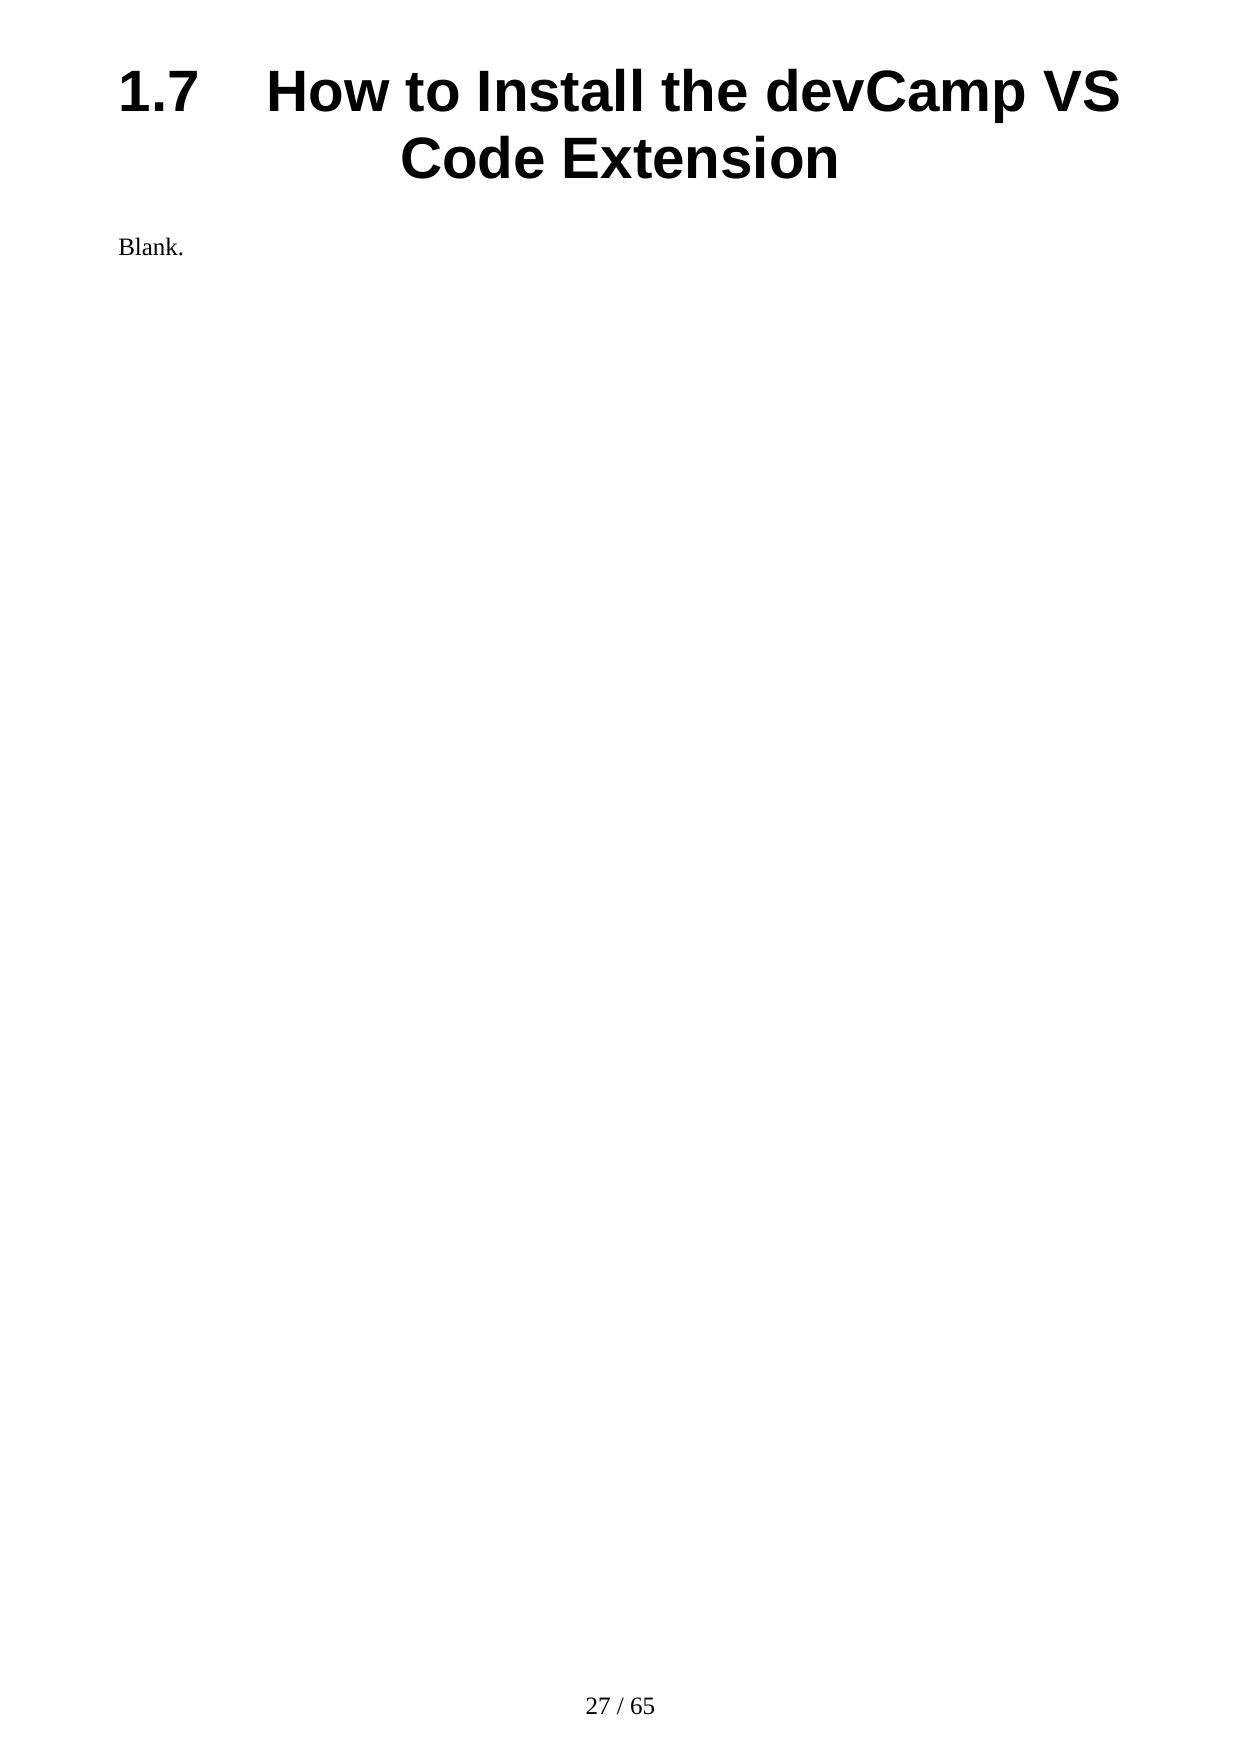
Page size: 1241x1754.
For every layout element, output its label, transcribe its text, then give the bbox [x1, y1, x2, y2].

text Blank. [118, 232, 1122, 260]
title 1.7 How to Install the devCamp VS Code Extension [118, 56, 1122, 190]
